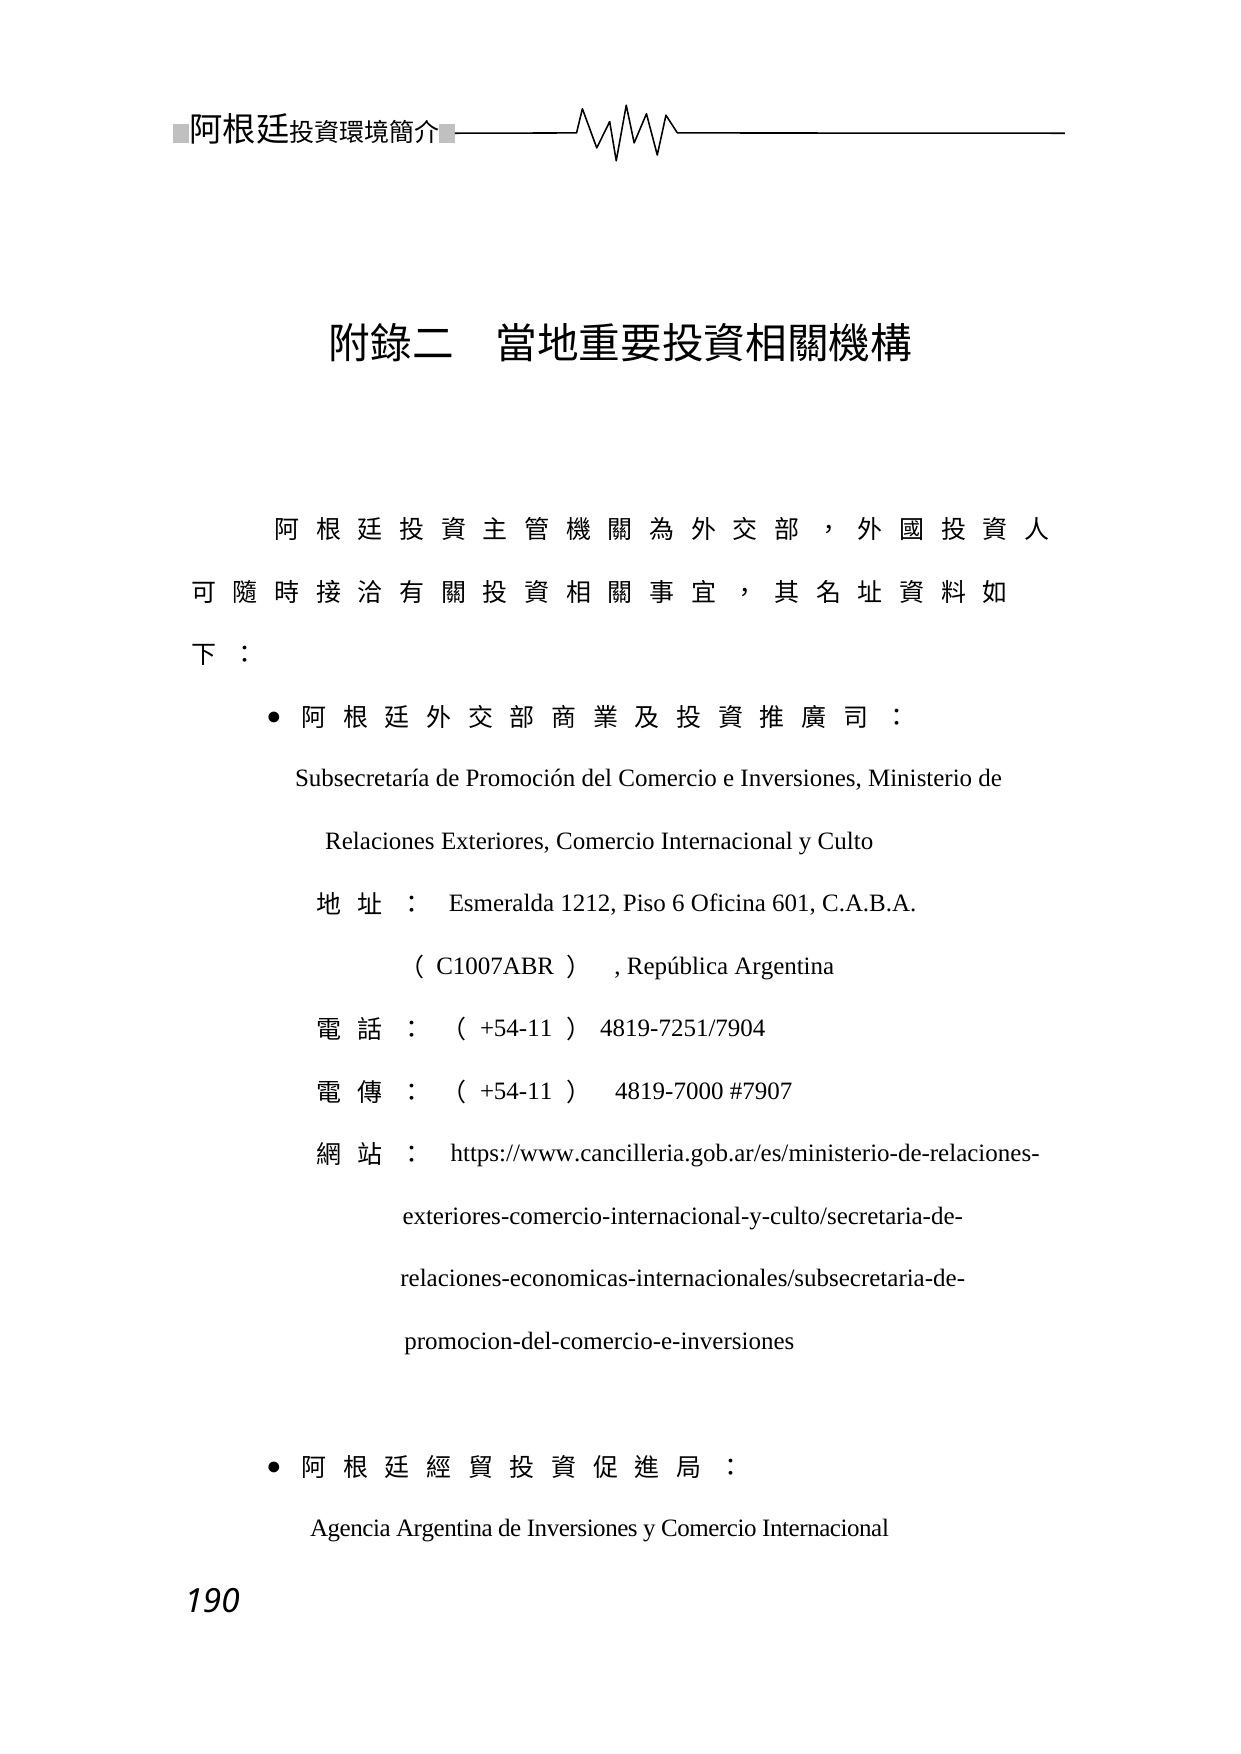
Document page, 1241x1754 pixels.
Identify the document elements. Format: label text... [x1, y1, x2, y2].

text 附錄二 當地重要投資相關機構 [183, 299, 1058, 361]
text 地址：Esmeralda 1212, Piso 6 Oficina 601, C.A.B.A.（C1007ABR）, República Argentina [281, 861, 1058, 986]
text Subsecretaría de Promoción del Comercio e Inversiones, Ministerio de Relaciones Exteriores, Comercio Internacional y Culto [207, 736, 1058, 861]
text 網站：https://www.cancilleria.gob.ar/es/ministerio-de-relaciones-exteriores-comercio-internacional-y-culto/secretaria-de-relaciones-economicas-internacionales/subsecretaria-de-promocion-del-comercio-e-inversiones [281, 1111, 1058, 1361]
text Agencia Argentina de Inversiones y Comercio Internacional [281, 1486, 1058, 1549]
text ● 阿根廷經貿投資促進局： [227, 1424, 1058, 1486]
text ● 阿根廷外交部商業及投資推廣司： [227, 674, 1058, 736]
text 阿根廷投資主管機關為外交部，外國投資人可隨時接洽有關投資相關事宜，其名址資料如下： [183, 486, 1058, 674]
text 電傳：（+54-11）4819-7000 #7907 [281, 1049, 1058, 1111]
text 電話：（+54-11）4819-7251/7904 [281, 986, 1058, 1049]
